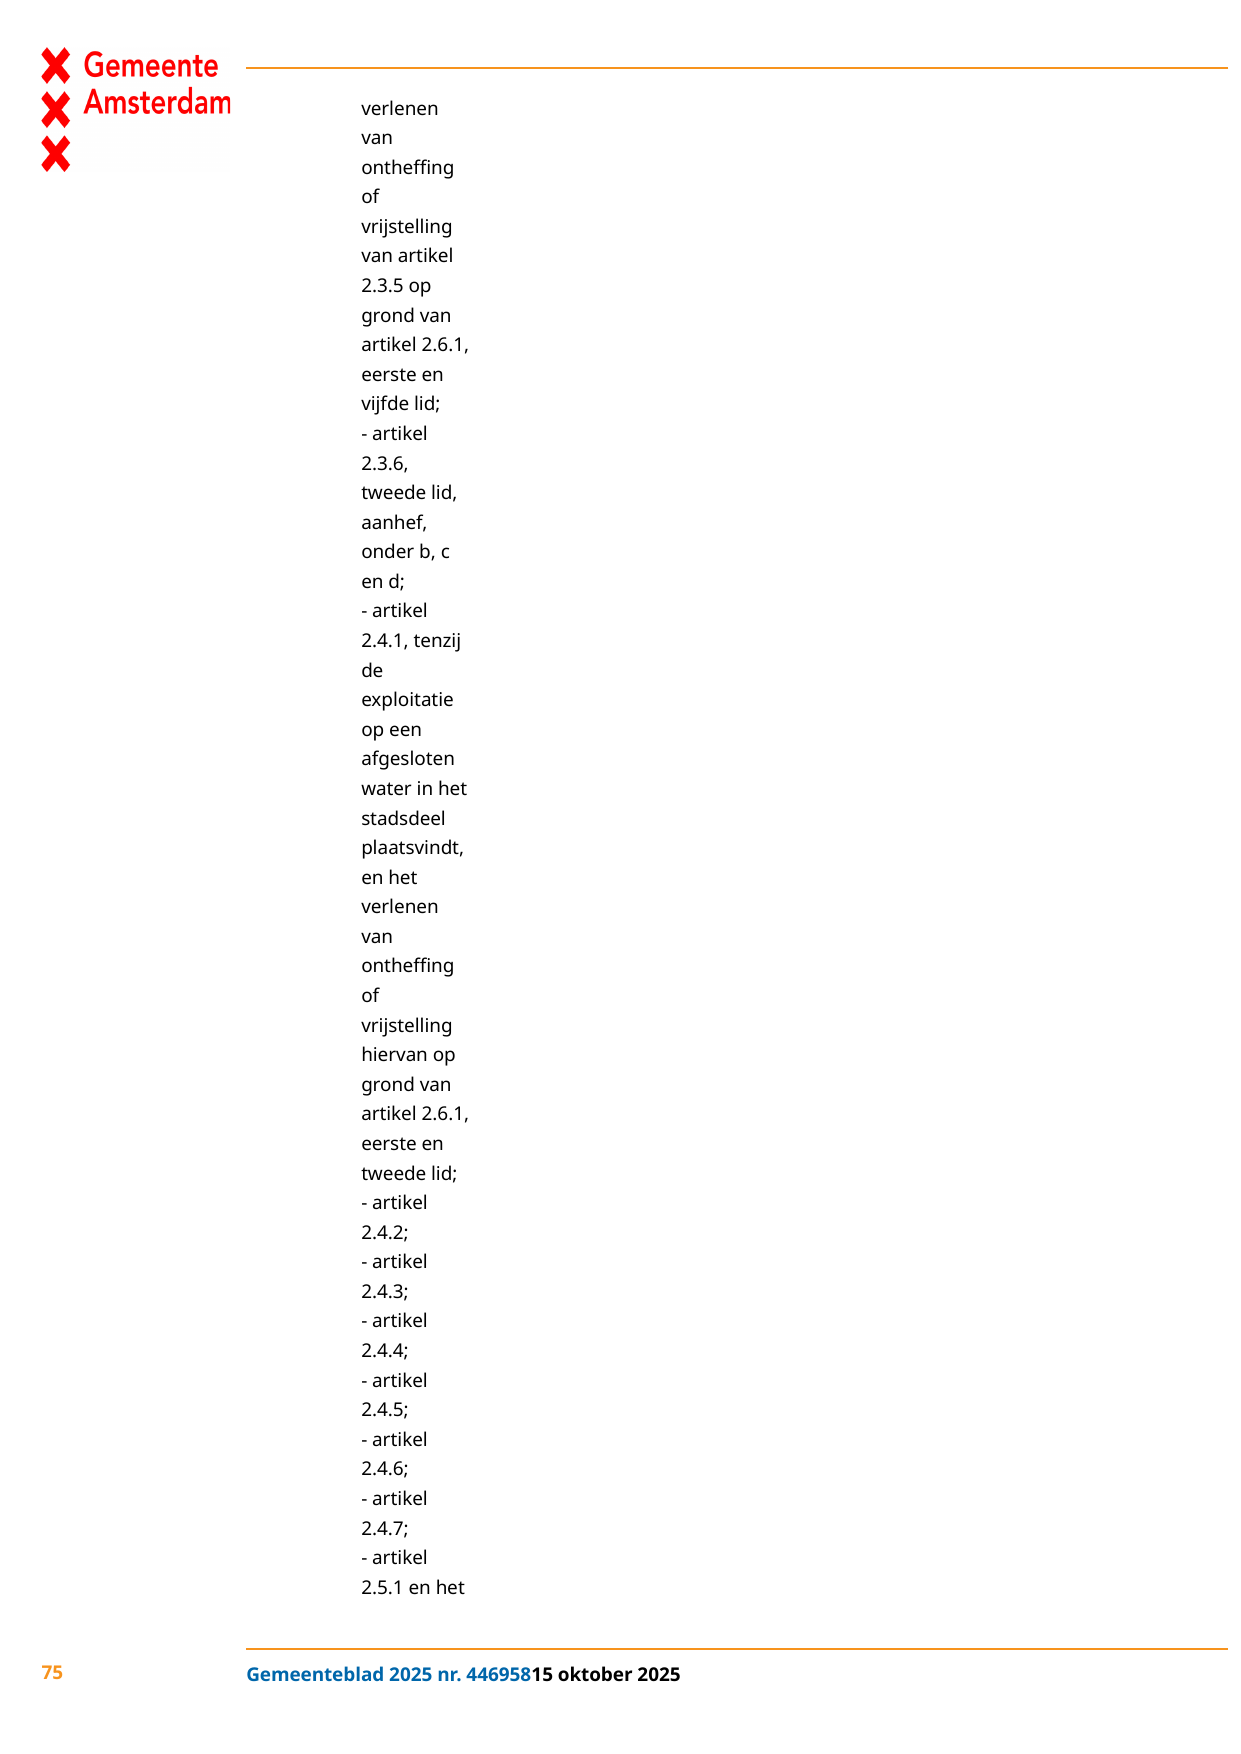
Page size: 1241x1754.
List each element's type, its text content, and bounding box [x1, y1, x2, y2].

table_cell [587, 95, 700, 1600]
table_cell [813, 95, 926, 1600]
table_cell [248, 95, 361, 1600]
table_cell [926, 95, 1038, 1600]
picture [41, 47, 231, 172]
table_cell [474, 95, 587, 1600]
table_cell [1039, 95, 1152, 1600]
table_cell verlenen van ontheffing of vrijstelling van artikel 2.3.5 op grond van artikel 2.6.1, eerste en vijfde lid; - artikel 2.3.6, tweede lid, aanhef, onder b, c en d; - artikel 2.4.1, tenzij de exploitatie op een afgesloten water in het stadsdeel plaatsvindt, en het verlenen van ontheffing of vrijstelling hiervan op grond van artikel 2.6.1, eerste en tweede lid; - artikel 2.4.2; - artikel 2.4.3; - artikel 2.4.4; - artikel 2.4.5; - artikel 2.4.6; - artikel 2.4.7; - artikel 2.5.1 en het [361, 95, 474, 1600]
table_cell [700, 95, 813, 1600]
